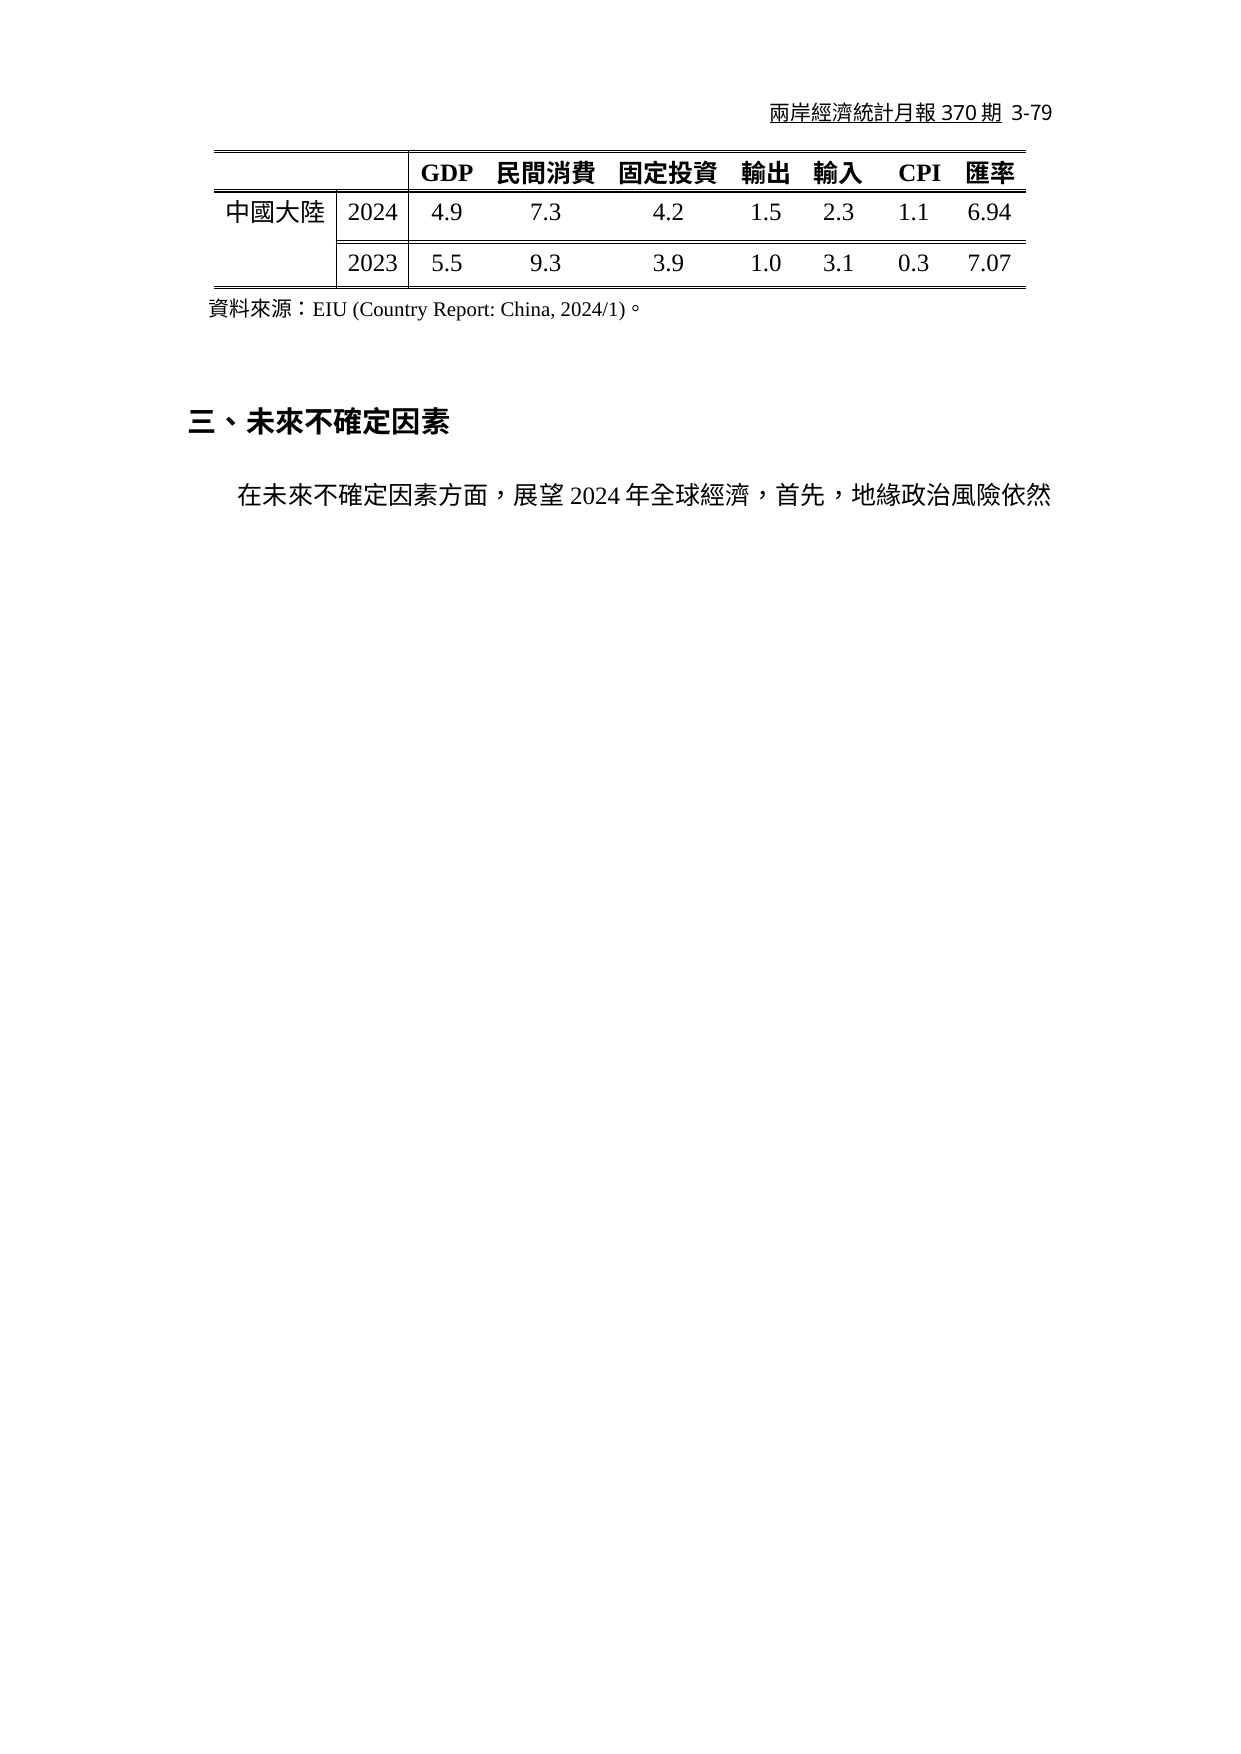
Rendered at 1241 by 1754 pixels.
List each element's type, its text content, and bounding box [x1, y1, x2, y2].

table_cell 2023 [337, 244, 408, 286]
table_header 民間消費 [484, 153, 607, 189]
table_cell 0.3 [875, 244, 952, 286]
table_cell 7.3 [484, 193, 607, 240]
table_cell 1.5 [730, 193, 802, 240]
table_cell 2024 [337, 193, 408, 240]
table_cell 6.94 [952, 193, 1026, 240]
table_header 輸出 [730, 153, 802, 189]
table_header 匯率 [952, 153, 1026, 189]
table_cell 3.9 [607, 244, 729, 286]
table_cell 中國大陸 [214, 193, 336, 286]
table_cell 3.1 [802, 244, 875, 286]
table_cell 1.0 [730, 244, 802, 286]
table_header 固定投資 [607, 153, 729, 189]
table_cell 7.07 [952, 244, 1026, 286]
table_header 輸入 [802, 153, 875, 189]
text 資料來源：EIU (Country Report: China, 2024/1)。 [187, 289, 1053, 322]
table_header GDP [409, 153, 484, 189]
table_header CPI [875, 153, 952, 189]
text 三、未來不確定因素 [187, 399, 1053, 441]
table_cell 1.1 [875, 193, 952, 240]
table_cell 9.3 [484, 244, 607, 286]
table_cell 4.2 [607, 193, 729, 240]
table_cell 4.9 [409, 193, 484, 240]
table_cell 5.5 [409, 244, 484, 286]
table_cell 2.3 [802, 193, 875, 240]
table_header [214, 153, 408, 189]
text 在未來不確定因素方面，展望2024年全球經濟，首先，地緣政治風險依然 [187, 452, 1053, 514]
